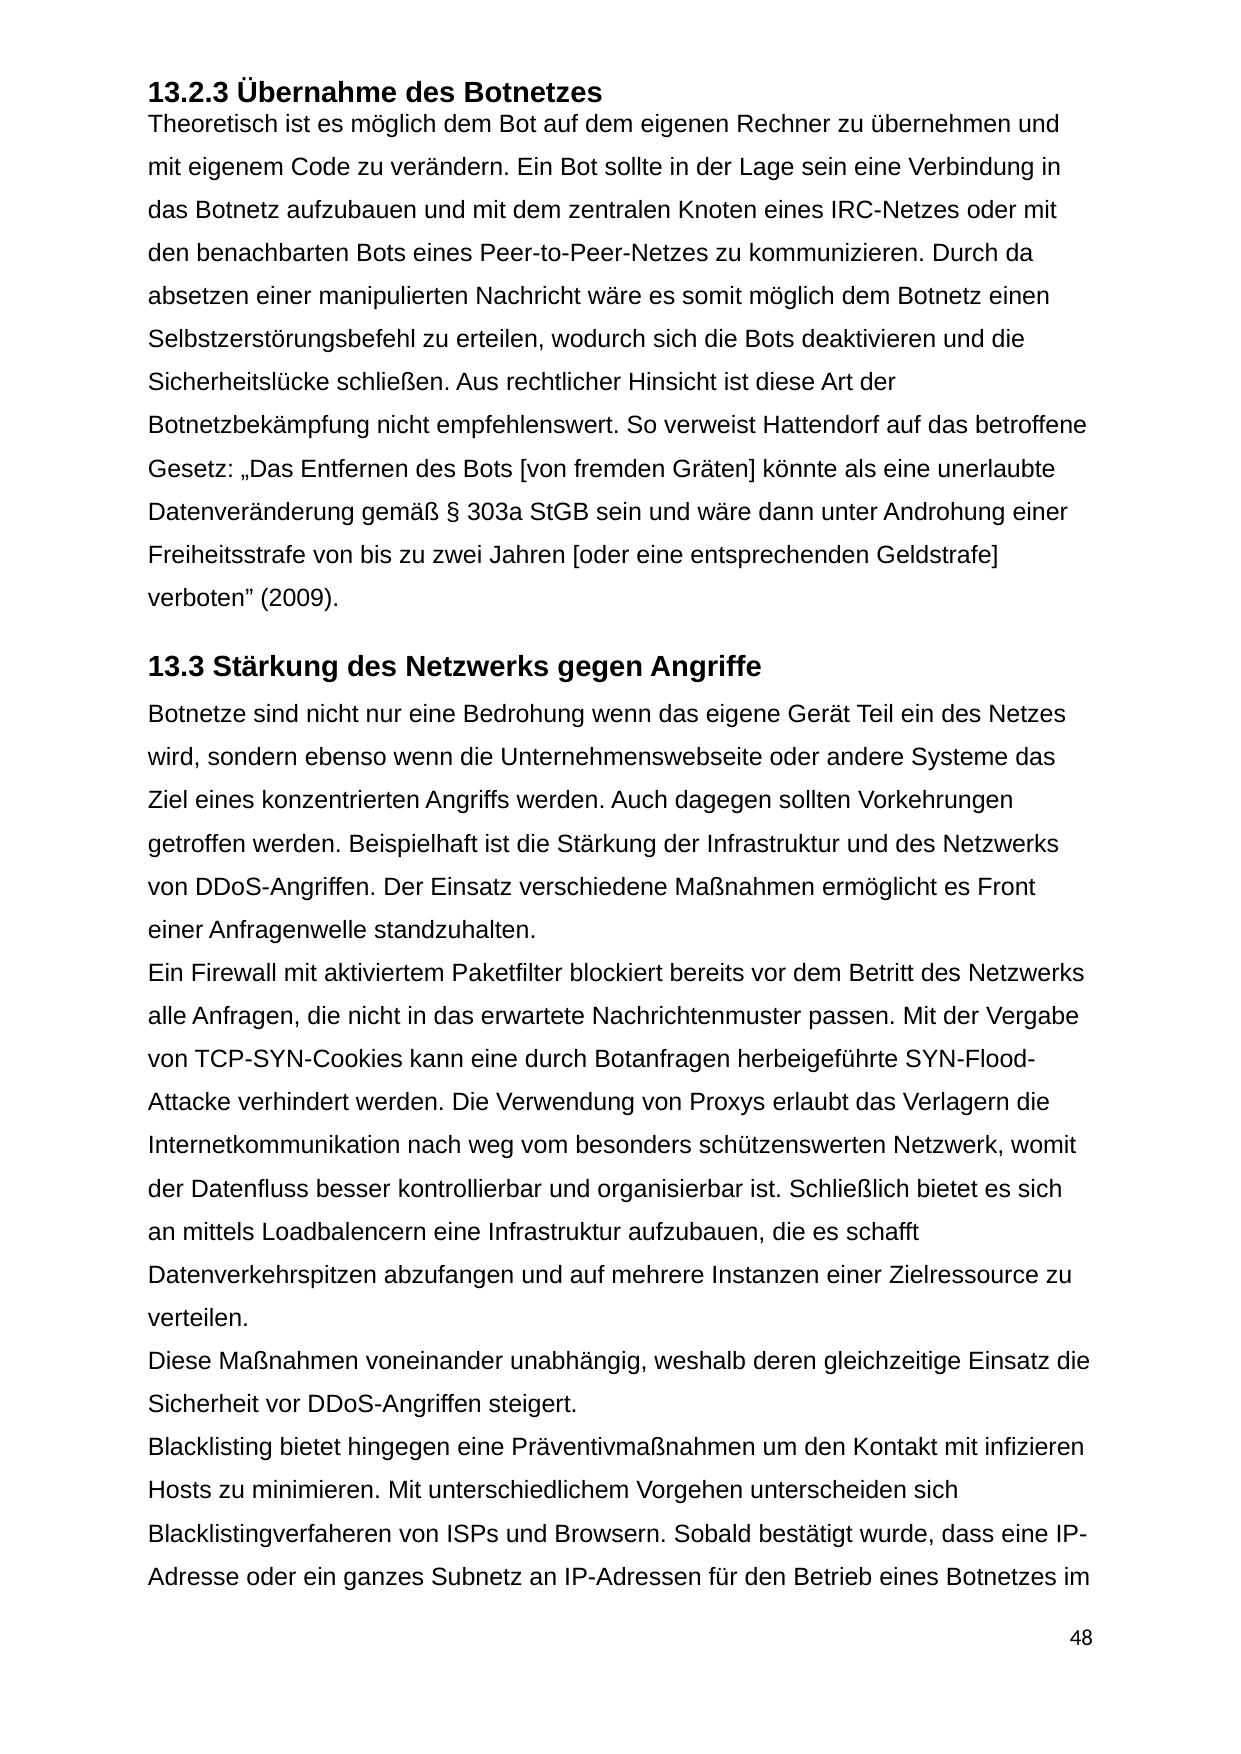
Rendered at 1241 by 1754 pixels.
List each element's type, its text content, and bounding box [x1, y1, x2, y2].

subtitle 13.2.3 Übernahme des Botnetzes [148, 75, 1093, 108]
subtitle 13.3 Stärkung des Netzwerks gegen Angriffe [148, 649, 1093, 682]
text Theoretisch ist es möglich dem Bot auf dem eigenen Rechner zu übernehmen und mit eigenem Code zu verändern. Ein Bot sollte in der Lage sein eine Verbindung in das Botnetz aufzubauen und mit dem zentralen Knoten eines IRC-Netzes oder mit den benachbarten Bots eines Peer-to-Peer-Netzes zu kommunizieren. Durch da absetzen einer manipulierten Nachricht wäre es somit möglich dem Botnetz einen Selbstzerstörungsbefehl zu erteilen, wodurch sich die Bots deaktivieren und die Sicherheitslücke schließen. Aus rechtlicher Hinsicht ist diese Art der Botnetzbekämpfung nicht empfehlenswert. So verweist Hattendorf auf das betroffene Gesetz: „Das Entfernen des Bots [von fremden Gräten] könnte als eine unerlaubte Datenveränderung gemäß § 303a StGB sein und wäre dann unter Androhung einer Freiheitsstrafe von bis zu zwei Jahren [oder eine entsprechenden Geldstrafe] verboten” (2009). [148, 108, 1093, 612]
text Botnetze sind nicht nur eine Bedrohung wenn das eigene Gerät Teil ein des Netzes wird, sondern ebenso wenn die Unternehmenswebseite oder andere Systeme das Ziel eines konzentrierten Angriffs werden. Auch dagegen sollten Vorkehrungen getroffen werden. Beispielhaft ist die Stärkung der Infrastruktur und des Netzwerks von DDoS-Angriffen. Der Einsatz verschiedene Maßnahmen ermöglicht es Front einer Anfragenwelle standzuhalten. Ein Firewall mit aktiviertem Paketfilter blockiert bereits vor dem Betritt des Netzwerks alle Anfragen, die nicht in das erwartete Nachrichtenmuster passen. Mit der Vergabe von TCP-SYN-Cookies kann eine durch Botanfragen herbeigeführte SYN-Flood-Attacke verhindert werden. Die Verwendung von Proxys erlaubt das Verlagern die Internetkommunikation nach weg vom besonders schützenswerten Netzwerk, womit der Datenfluss besser kontrollierbar und organisierbar ist. Schließlich bietet es sich an mittels Loadbalencern eine Infrastruktur aufzubauen, die es schafft Datenverkehrspitzen abzufangen und auf mehrere Instanzen einer Zielressource zu verteilen. Diese Maßnahmen voneinander unabhängig, weshalb deren gleichzeitige Einsatz die Sicherheit vor DDoS-Angriffen steigert. Blacklisting bietet hingegen eine Präventivmaßnahmen um den Kontakt mit infizieren Hosts zu minimieren. Mit unterschiedlichem Vorgehen unterscheiden sich Blacklistingverfaheren von ISPs und Browsern. Sobald bestätigt wurde, dass eine IP-Adresse oder ein ganzes Subnetz an IP-Adressen für den Betrieb eines Botnetzes im [148, 699, 1093, 1591]
